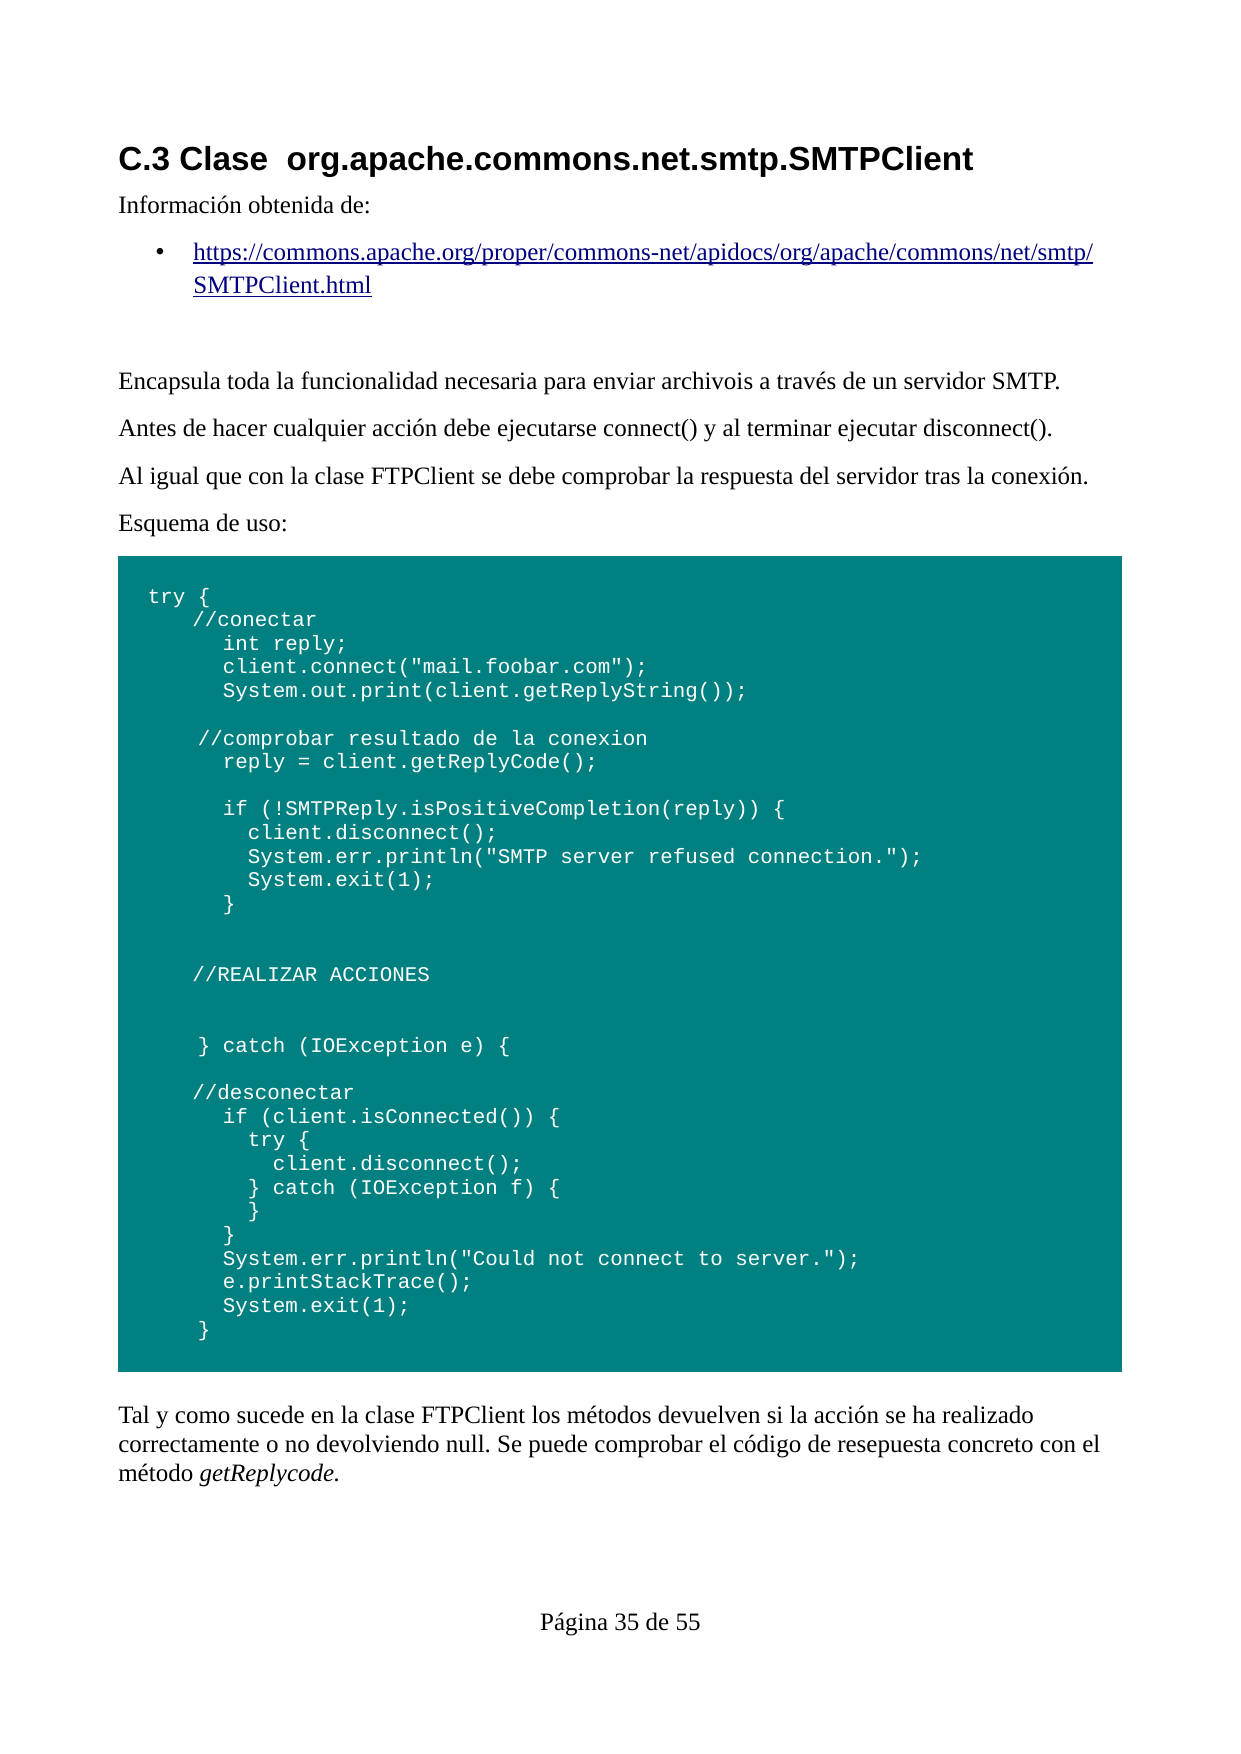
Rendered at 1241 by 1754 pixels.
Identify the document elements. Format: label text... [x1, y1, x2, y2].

text System.exit(1); [118, 869, 1122, 893]
text if (!SMTPReply.isPositiveCompletion(reply)) { [118, 798, 1122, 822]
text //comprobar resultado de la conexion [118, 727, 1122, 751]
list https://commons.apache.org/proper/commons-net/apidocs/org/apache/commons/net/smtp/SMTPClient.html [156, 237, 1122, 299]
text } [118, 1200, 1122, 1224]
text System.out.print(client.getReplyString()); [118, 680, 1122, 704]
text Al igual que con la clase FTPClient se debe comprobar la respuesta del servidor tras la conexión. [118, 461, 1122, 490]
text System.exit(1); [118, 1295, 1122, 1319]
text int reply; [118, 633, 1122, 657]
text } [118, 1224, 1122, 1248]
text } [118, 893, 1122, 917]
text try { [118, 1129, 1122, 1153]
text client.disconnect(); [118, 1153, 1122, 1177]
text //conectar [118, 609, 1122, 633]
text } [118, 1319, 1122, 1372]
text } catch (IOException e) { [118, 1035, 1122, 1058]
text if (client.isConnected()) { [118, 1106, 1122, 1129]
text client.connect("mail.foobar.com"); [118, 657, 1122, 680]
text //desconectar [118, 1082, 1122, 1106]
text Tal y como sucede en la clase FTPClient los métodos devuelven si la acción se ha realizado correctamente o no devolviendo null. Se puede comprobar el código de resepuesta concreto con el método getReplycode. [118, 1401, 1122, 1487]
text reply = client.getReplyCode(); [118, 751, 1122, 775]
text try { [118, 556, 1122, 609]
text //REALIZAR ACCIONES [118, 964, 1122, 988]
text e.printStackTrace(); [118, 1271, 1122, 1295]
text client.disconnect(); [118, 822, 1122, 846]
text } catch (IOException f) { [118, 1177, 1122, 1200]
text System.err.println("Could not connect to server."); [118, 1248, 1122, 1271]
subtitle C.3 Clase org.apache.commons.net.smtp.SMTPClient [118, 139, 1122, 177]
text Antes de hacer cualquier acción debe ejecutarse connect() y al terminar ejecutar disconnect(). [118, 413, 1122, 442]
text System.err.println("SMTP server refused connection."); [118, 846, 1122, 869]
text Esquema de uso: [118, 508, 1122, 537]
text Encapsula toda la funcionalidad necesaria para enviar archivois a través de un servidor SMTP. [118, 366, 1122, 394]
text Información obtenida de: [118, 190, 1122, 219]
